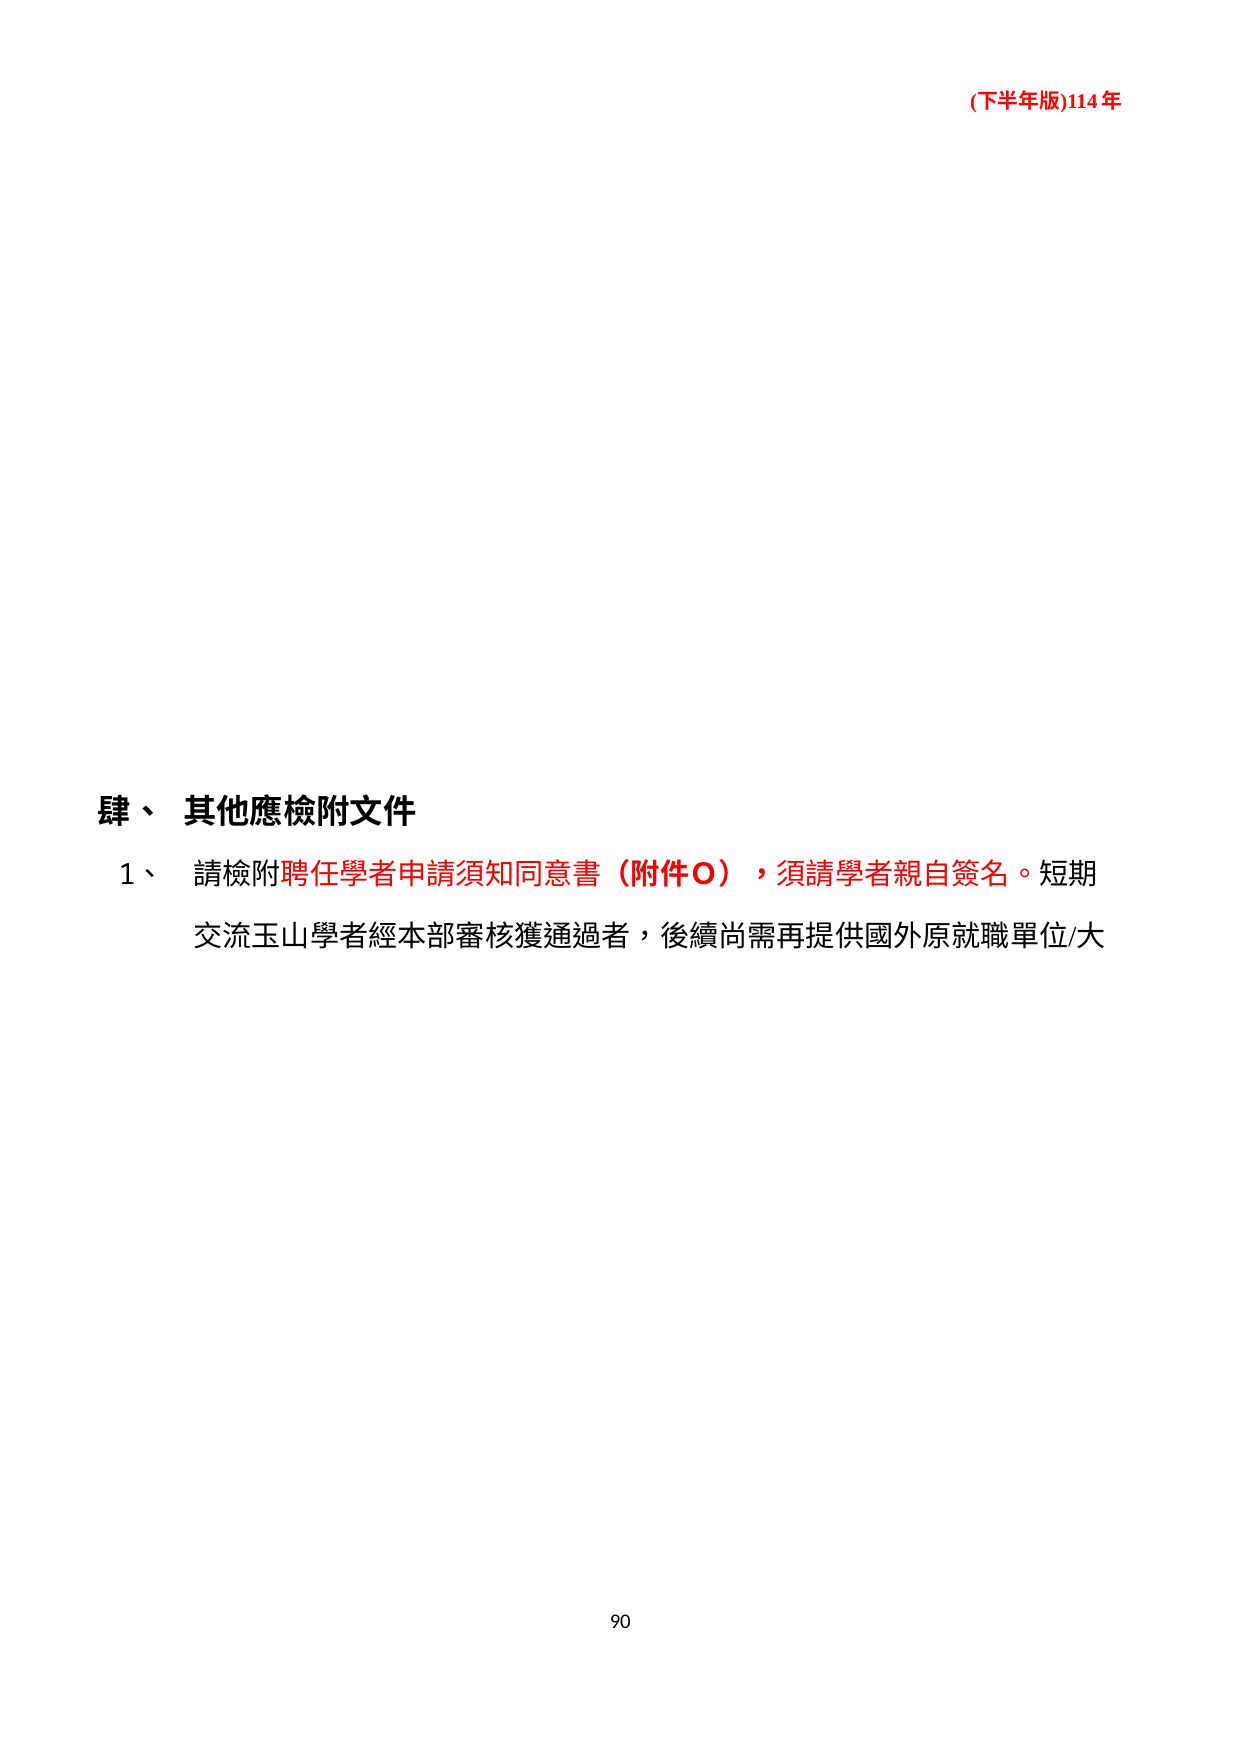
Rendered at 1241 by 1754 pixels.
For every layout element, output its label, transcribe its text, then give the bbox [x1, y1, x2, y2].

list 其他應檢附文件 [98, 767, 1122, 830]
list 請檢附聘任學者申請須知同意書（附件Ｏ），須請學者親自簽名。短期交流玉山學者經本部審核獲通過者，後續尚需再提供國外原就職單位/大 [118, 830, 1122, 955]
